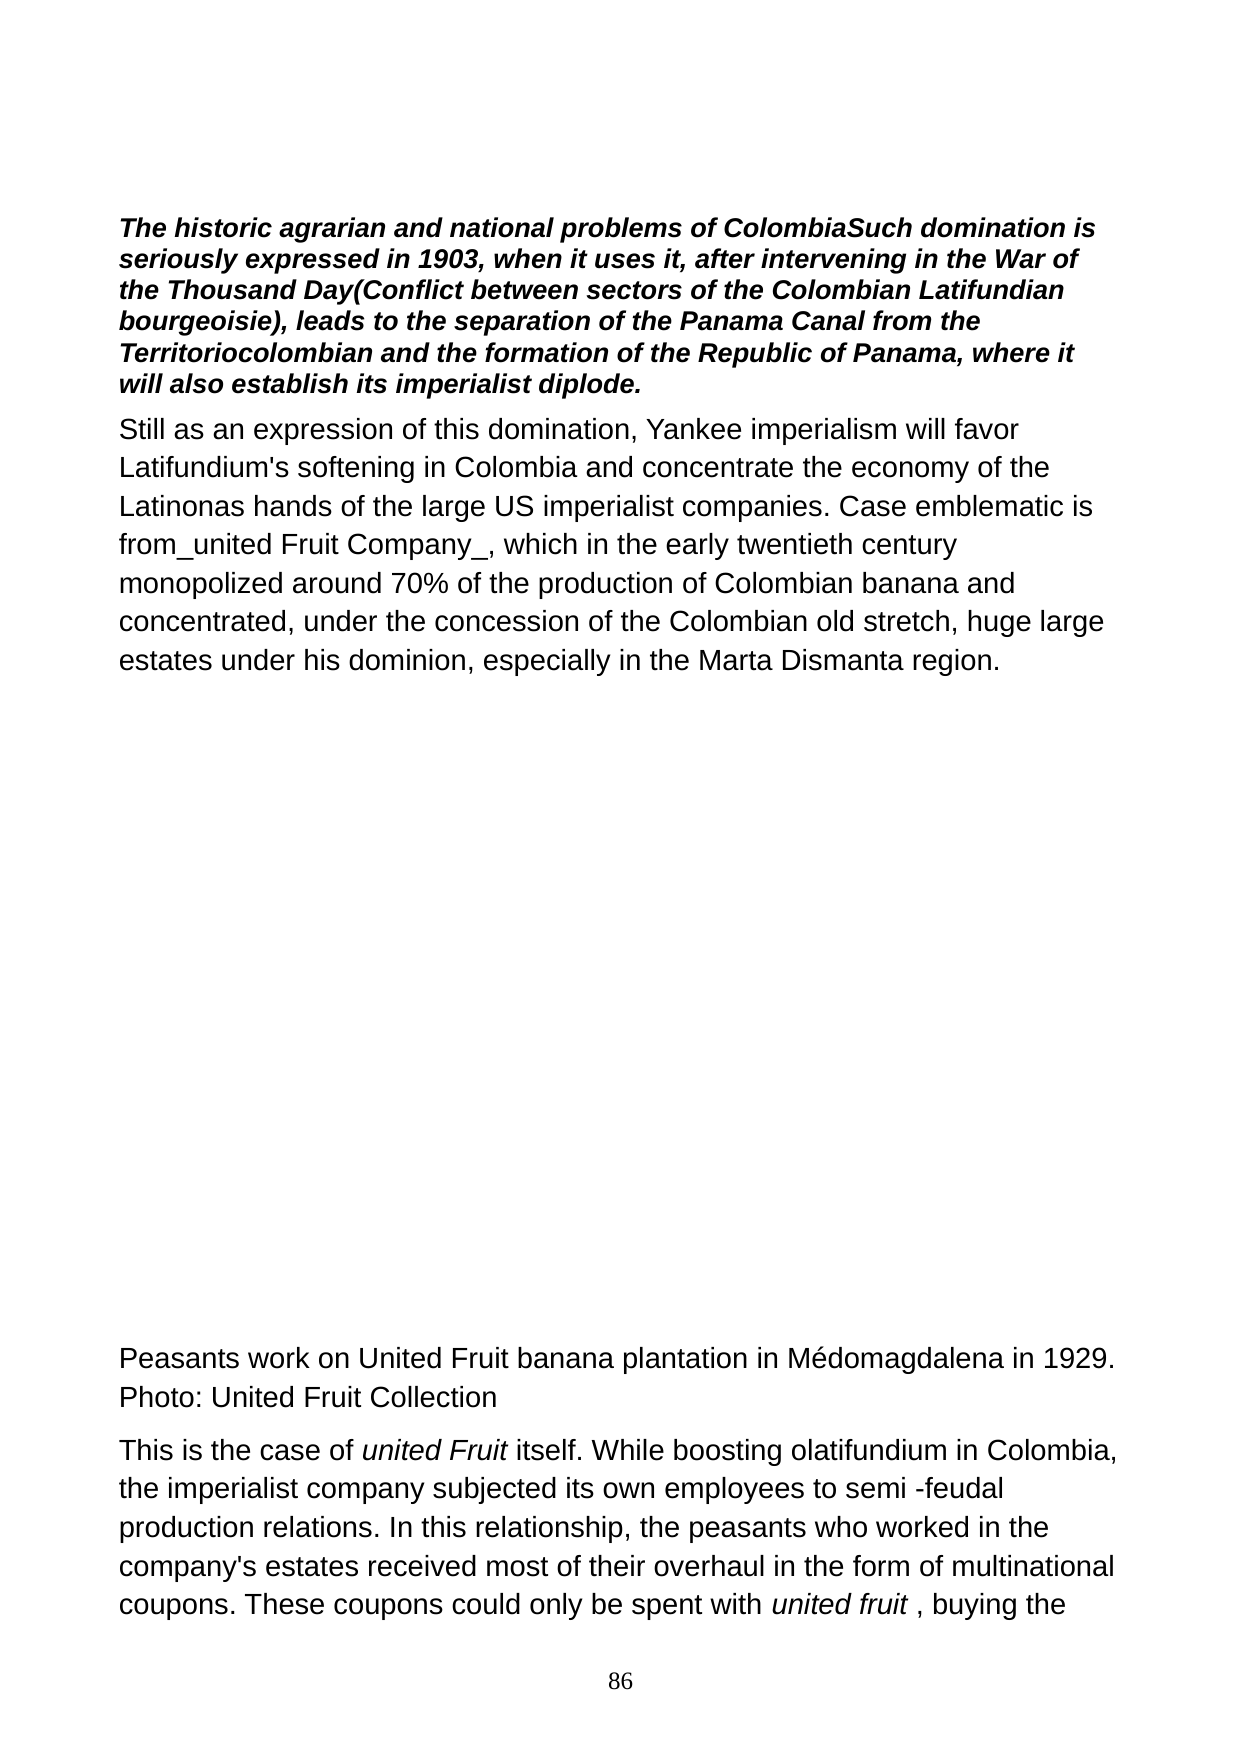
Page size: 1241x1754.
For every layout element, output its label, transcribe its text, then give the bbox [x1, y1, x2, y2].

text This is the case of united Fruit itself. While boosting olatifundium in Colombia, the imperialist company subjected its own employees to semi -feudal production relations. In this relationship, the peasants who worked in the company's estates received most of their overhaul in the form of multinational coupons. These coupons could only be spent with united fruit , buying the [118, 1433, 1122, 1621]
text Peasants work on United Fruit banana plantation in Médomagdalena in 1929. Photo: United Fruit Collection [118, 696, 1122, 1413]
subtitle The historic agrarian and national problems of ColombiaSuch domination is seriously expressed in 1903, when it uses it, after intervening in the War of the Thousand Day(Conflict between sectors of the Colombian Latifundian bourgeoisie), leads to the separation of the Panama Canal from the Territoriocolombian and the formation of the Republic of Panama, where it will also establish its imperialist diplode. [118, 212, 1122, 399]
text Still as an expression of this domination, Yankee imperialism will favor Latifundium's softening in Colombia and concentrate the economy of the Latinonas hands of the large US imperialist companies. Case emblematic is from_united Fruit Company_, which in the early twentieth century monopolized around 70% of the production of Colombian banana and concentrated, under the concession of the Colombian old stretch, huge large estates under his dominion, especially in the Marta Dismanta region. [118, 412, 1122, 676]
